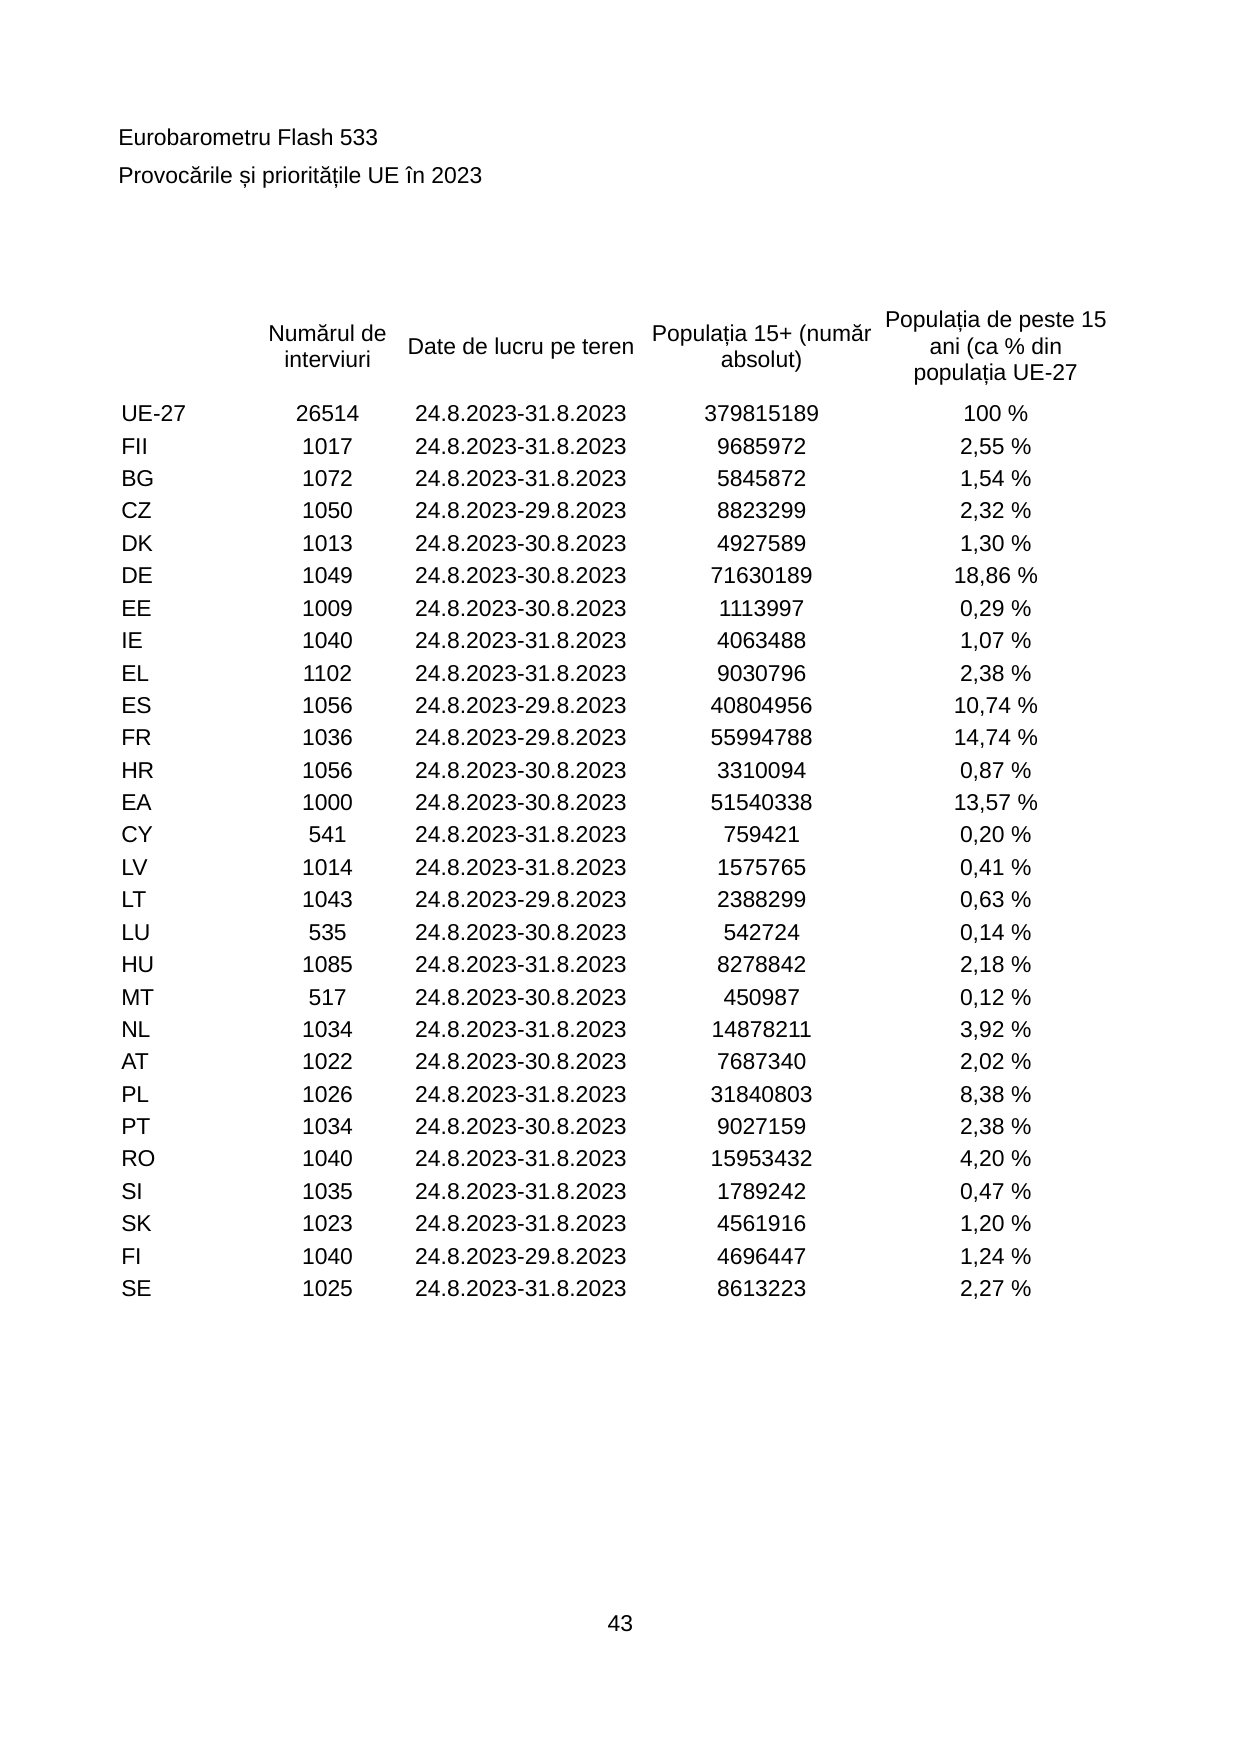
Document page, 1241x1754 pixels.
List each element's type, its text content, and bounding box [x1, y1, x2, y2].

table_cell 1056 [258, 689, 397, 721]
table_cell 2,18 % [879, 948, 1112, 980]
table_cell EL [118, 656, 258, 689]
table_cell EA [118, 786, 258, 818]
table_cell 14,74 % [879, 721, 1112, 754]
table_cell 1,20 % [879, 1207, 1112, 1239]
table_cell 3310094 [644, 754, 878, 786]
table_cell 24.8.2023-30.8.2023 [397, 980, 644, 1013]
table_cell 2,38 % [879, 1110, 1112, 1142]
table_cell 24.8.2023-31.8.2023 [397, 948, 644, 980]
table_cell 1789242 [644, 1175, 878, 1207]
table_cell 24.8.2023-29.8.2023 [397, 495, 644, 527]
table_cell 1035 [258, 1175, 397, 1207]
table_cell SK [118, 1207, 258, 1239]
table_cell 1014 [258, 851, 397, 883]
table_cell SI [118, 1175, 258, 1207]
table_cell 0,29 % [879, 592, 1112, 624]
table_cell 24.8.2023-31.8.2023 [397, 462, 644, 494]
table_cell 1036 [258, 721, 397, 754]
table_cell 1050 [258, 495, 397, 527]
table_cell 2,55 % [879, 430, 1112, 462]
table_cell 1034 [258, 1013, 397, 1045]
table_cell 4063488 [644, 624, 878, 656]
table_cell 1040 [258, 1143, 397, 1175]
table_cell 4696447 [644, 1240, 878, 1272]
table_cell 4561916 [644, 1207, 878, 1239]
table_cell 24.8.2023-31.8.2023 [397, 1143, 644, 1175]
table_cell 24.8.2023-31.8.2023 [397, 624, 644, 656]
table_cell CZ [118, 495, 258, 527]
table_cell 1040 [258, 1240, 397, 1272]
table_cell 1013 [258, 527, 397, 559]
table_cell 1049 [258, 559, 397, 592]
table_cell 100 % [879, 397, 1112, 430]
table_cell 2,27 % [879, 1272, 1112, 1304]
table_cell UE-27 [118, 397, 258, 430]
table_header [118, 295, 258, 397]
table_cell 15953432 [644, 1143, 878, 1175]
table_cell 517 [258, 980, 397, 1013]
table_cell 1022 [258, 1045, 397, 1078]
table_cell 24.8.2023-29.8.2023 [397, 1240, 644, 1272]
table_cell 0,20 % [879, 819, 1112, 851]
table_cell 1,24 % [879, 1240, 1112, 1272]
table_cell ES [118, 689, 258, 721]
table_cell 24.8.2023-29.8.2023 [397, 883, 644, 916]
table_cell 535 [258, 916, 397, 948]
table_cell 542724 [644, 916, 878, 948]
table_cell 1102 [258, 656, 397, 689]
table_cell 3,92 % [879, 1013, 1112, 1045]
table_cell LU [118, 916, 258, 948]
table_cell HU [118, 948, 258, 980]
table_cell FII [118, 430, 258, 462]
table_cell PT [118, 1110, 258, 1142]
table_cell 24.8.2023-30.8.2023 [397, 916, 644, 948]
table_cell 1023 [258, 1207, 397, 1239]
table_cell 1,54 % [879, 462, 1112, 494]
table_cell 24.8.2023-31.8.2023 [397, 1078, 644, 1110]
table_cell 24.8.2023-31.8.2023 [397, 851, 644, 883]
table_cell FI [118, 1240, 258, 1272]
table_cell 1009 [258, 592, 397, 624]
table_cell 10,74 % [879, 689, 1112, 721]
table_cell 1040 [258, 624, 397, 656]
table_cell 24.8.2023-30.8.2023 [397, 1045, 644, 1078]
table_cell 1,07 % [879, 624, 1112, 656]
table_cell 51540338 [644, 786, 878, 818]
table_cell 8613223 [644, 1272, 878, 1304]
table_cell 31840803 [644, 1078, 878, 1110]
table_cell 24.8.2023-31.8.2023 [397, 1175, 644, 1207]
table_header Populația de peste 15 ani (ca % din populația UE-27 [879, 295, 1112, 397]
table_cell 24.8.2023-30.8.2023 [397, 786, 644, 818]
table_cell 4927589 [644, 527, 878, 559]
table_cell EE [118, 592, 258, 624]
table_cell 1056 [258, 754, 397, 786]
table_cell 1017 [258, 430, 397, 462]
table_cell 24.8.2023-29.8.2023 [397, 689, 644, 721]
table_cell 1113997 [644, 592, 878, 624]
table_cell 24.8.2023-31.8.2023 [397, 397, 644, 430]
table_cell 55994788 [644, 721, 878, 754]
table_cell 24.8.2023-30.8.2023 [397, 527, 644, 559]
table_cell 1025 [258, 1272, 397, 1304]
table_cell 24.8.2023-31.8.2023 [397, 656, 644, 689]
table_cell 9030796 [644, 656, 878, 689]
table_cell 2,32 % [879, 495, 1112, 527]
table_cell 40804956 [644, 689, 878, 721]
table_cell 14878211 [644, 1013, 878, 1045]
table_header Populația 15+ (număr absolut) [644, 295, 878, 397]
table_cell 7687340 [644, 1045, 878, 1078]
table_cell BG [118, 462, 258, 494]
table_cell 450987 [644, 980, 878, 1013]
table_cell 1034 [258, 1110, 397, 1142]
table_header Date de lucru pe teren [397, 295, 644, 397]
table_cell LT [118, 883, 258, 916]
table_cell CY [118, 819, 258, 851]
table_cell DE [118, 559, 258, 592]
table_cell MT [118, 980, 258, 1013]
table_cell 0,63 % [879, 883, 1112, 916]
table_cell 24.8.2023-31.8.2023 [397, 1272, 644, 1304]
table_cell 1026 [258, 1078, 397, 1110]
table_cell 4,20 % [879, 1143, 1112, 1175]
table_cell 8,38 % [879, 1078, 1112, 1110]
table_cell 5845872 [644, 462, 878, 494]
table_cell 24.8.2023-30.8.2023 [397, 559, 644, 592]
table_cell 9027159 [644, 1110, 878, 1142]
table_cell 2,02 % [879, 1045, 1112, 1078]
table_cell DK [118, 527, 258, 559]
table_cell 9685972 [644, 430, 878, 462]
table_cell NL [118, 1013, 258, 1045]
table_cell 759421 [644, 819, 878, 851]
table_cell 541 [258, 819, 397, 851]
table_cell FR [118, 721, 258, 754]
table_cell 1043 [258, 883, 397, 916]
table_cell 18,86 % [879, 559, 1112, 592]
table_cell 2388299 [644, 883, 878, 916]
table_cell 13,57 % [879, 786, 1112, 818]
table_cell LV [118, 851, 258, 883]
table_cell SE [118, 1272, 258, 1304]
table_cell 8278842 [644, 948, 878, 980]
table_cell 24.8.2023-31.8.2023 [397, 1207, 644, 1239]
table_cell 24.8.2023-31.8.2023 [397, 819, 644, 851]
table_cell 24.8.2023-31.8.2023 [397, 1013, 644, 1045]
table_header Numărul de interviuri [258, 295, 397, 397]
table_cell RO [118, 1143, 258, 1175]
table_cell 0,41 % [879, 851, 1112, 883]
table_cell AT [118, 1045, 258, 1078]
table_cell 24.8.2023-30.8.2023 [397, 754, 644, 786]
table_cell 1085 [258, 948, 397, 980]
table_cell 8823299 [644, 495, 878, 527]
table_cell 24.8.2023-29.8.2023 [397, 721, 644, 754]
table_cell 2,38 % [879, 656, 1112, 689]
table_cell 1,30 % [879, 527, 1112, 559]
table_cell 26514 [258, 397, 397, 430]
table_cell IE [118, 624, 258, 656]
table_cell 0,14 % [879, 916, 1112, 948]
table_cell 71630189 [644, 559, 878, 592]
table_cell 1072 [258, 462, 397, 494]
table_cell 379815189 [644, 397, 878, 430]
table_cell 1575765 [644, 851, 878, 883]
table_cell 0,87 % [879, 754, 1112, 786]
table_cell 1000 [258, 786, 397, 818]
table_cell 0,12 % [879, 980, 1112, 1013]
table_cell 24.8.2023-30.8.2023 [397, 1110, 644, 1142]
table_cell 0,47 % [879, 1175, 1112, 1207]
table_cell 24.8.2023-31.8.2023 [397, 430, 644, 462]
table_cell PL [118, 1078, 258, 1110]
table_cell 24.8.2023-30.8.2023 [397, 592, 644, 624]
table_cell HR [118, 754, 258, 786]
